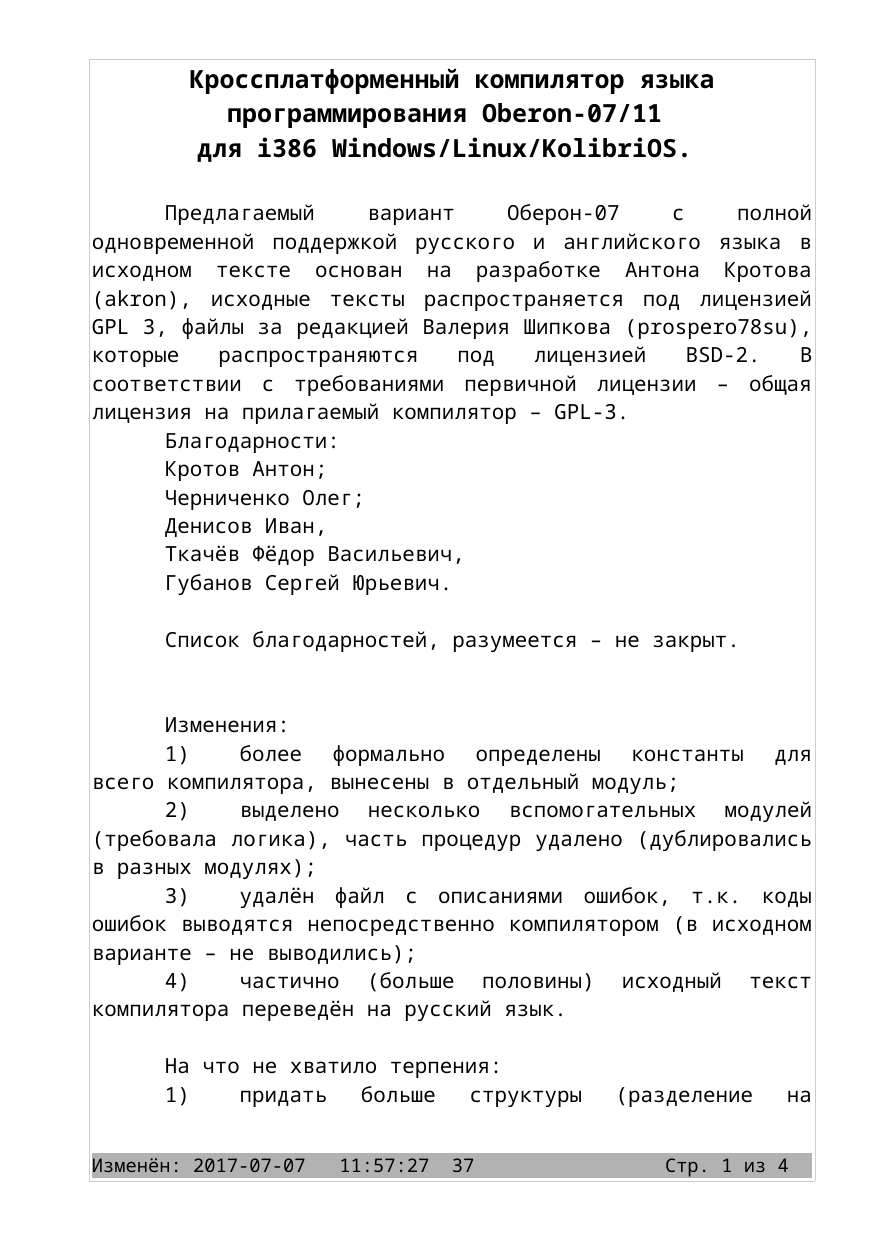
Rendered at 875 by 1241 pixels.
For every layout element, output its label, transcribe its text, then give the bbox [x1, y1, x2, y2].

list частично (больше половины) исходный текст компилятора переведён на русский язык. [92, 966, 812, 1023]
text Ткачёв Фёдор Васильевич, [92, 539, 812, 568]
text Губанов Сергей Юрьевич. [92, 568, 812, 596]
list более формально определены константы для всего компилятора, вынесены в отдельный модуль; [92, 739, 812, 796]
text Денисов Иван, [92, 511, 812, 539]
text Кротов Антон; [92, 454, 812, 483]
text Черниченко Олег; [92, 483, 812, 511]
list выделено несколько вспомогательных модулей (требовала логика), часть процедур удалено (дублировались в разных модулях); [92, 796, 812, 881]
text Изменения: [92, 710, 812, 739]
text Список благодарностей, разумеется – не закрыт. [92, 625, 812, 653]
text Благодарности: [92, 426, 812, 454]
text для i386 Windows/Linux/KolibriOS. [92, 130, 812, 164]
list удалён файл с описаниями ошибок, т.к. коды ошибок выводятся непосредственно компилятором (в исходном варианте – не выводились); [92, 881, 812, 966]
text На что не хватило терпения: [92, 1051, 812, 1080]
list придать больше структуры (разделение на [92, 1080, 812, 1108]
text Кроссплатформенный компилятор языка программирования Oberon-07/11 [92, 62, 812, 130]
text Предлагаемый вариант Оберон-07 с полной одновременной поддержкой русского и английского языка в исходном тексте основан на разработке Антона Кротова (akron), исходные тексты распространяется под лицензией GPL 3, файлы за редакцией Валерия Шипкова (prospero78su), которые распространяются под лицензией BSD-2. В соответствии с требованиями первичной лицензии – общая лицензия на прилагаемый компилятор – GPL-3. [92, 198, 812, 426]
